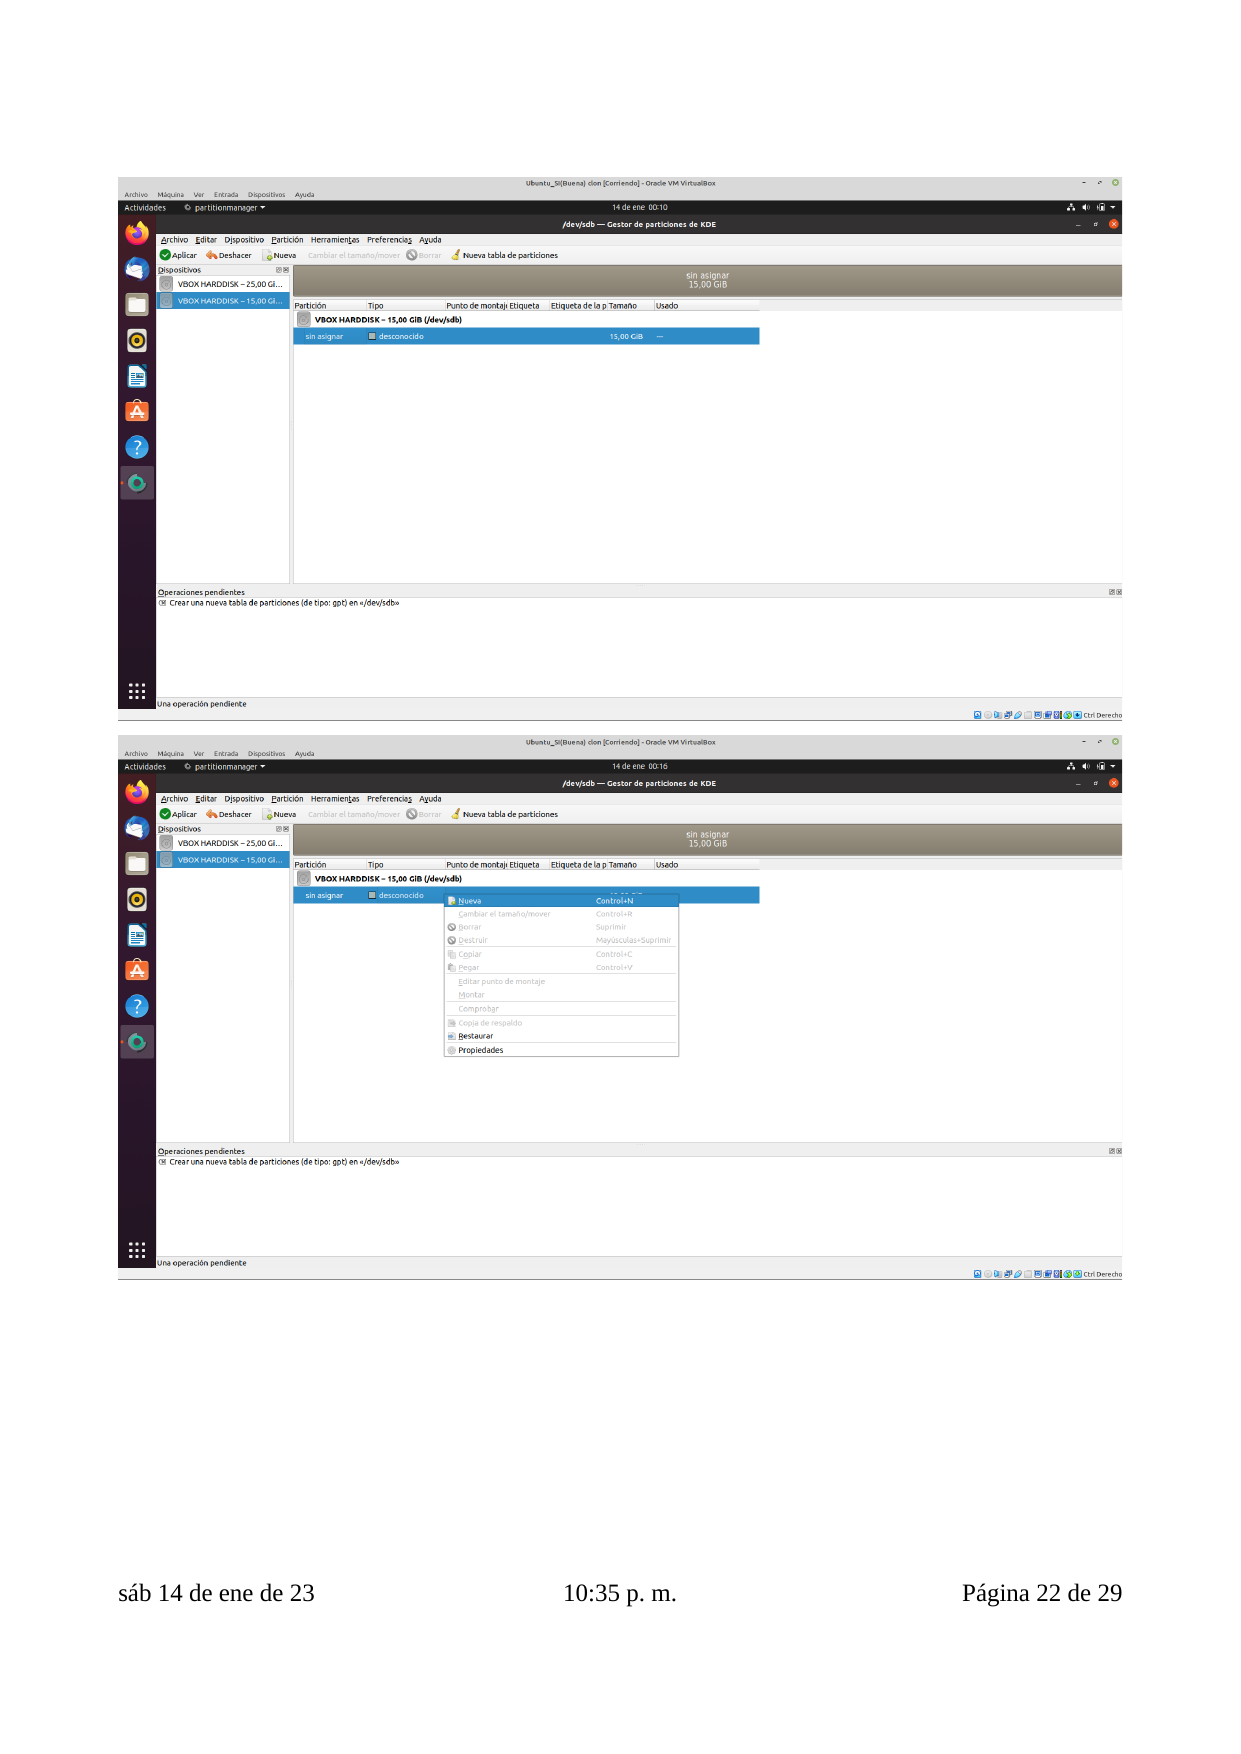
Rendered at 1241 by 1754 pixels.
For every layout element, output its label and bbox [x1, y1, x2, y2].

picture [118, 177, 1123, 721]
picture [118, 735, 1123, 1280]
